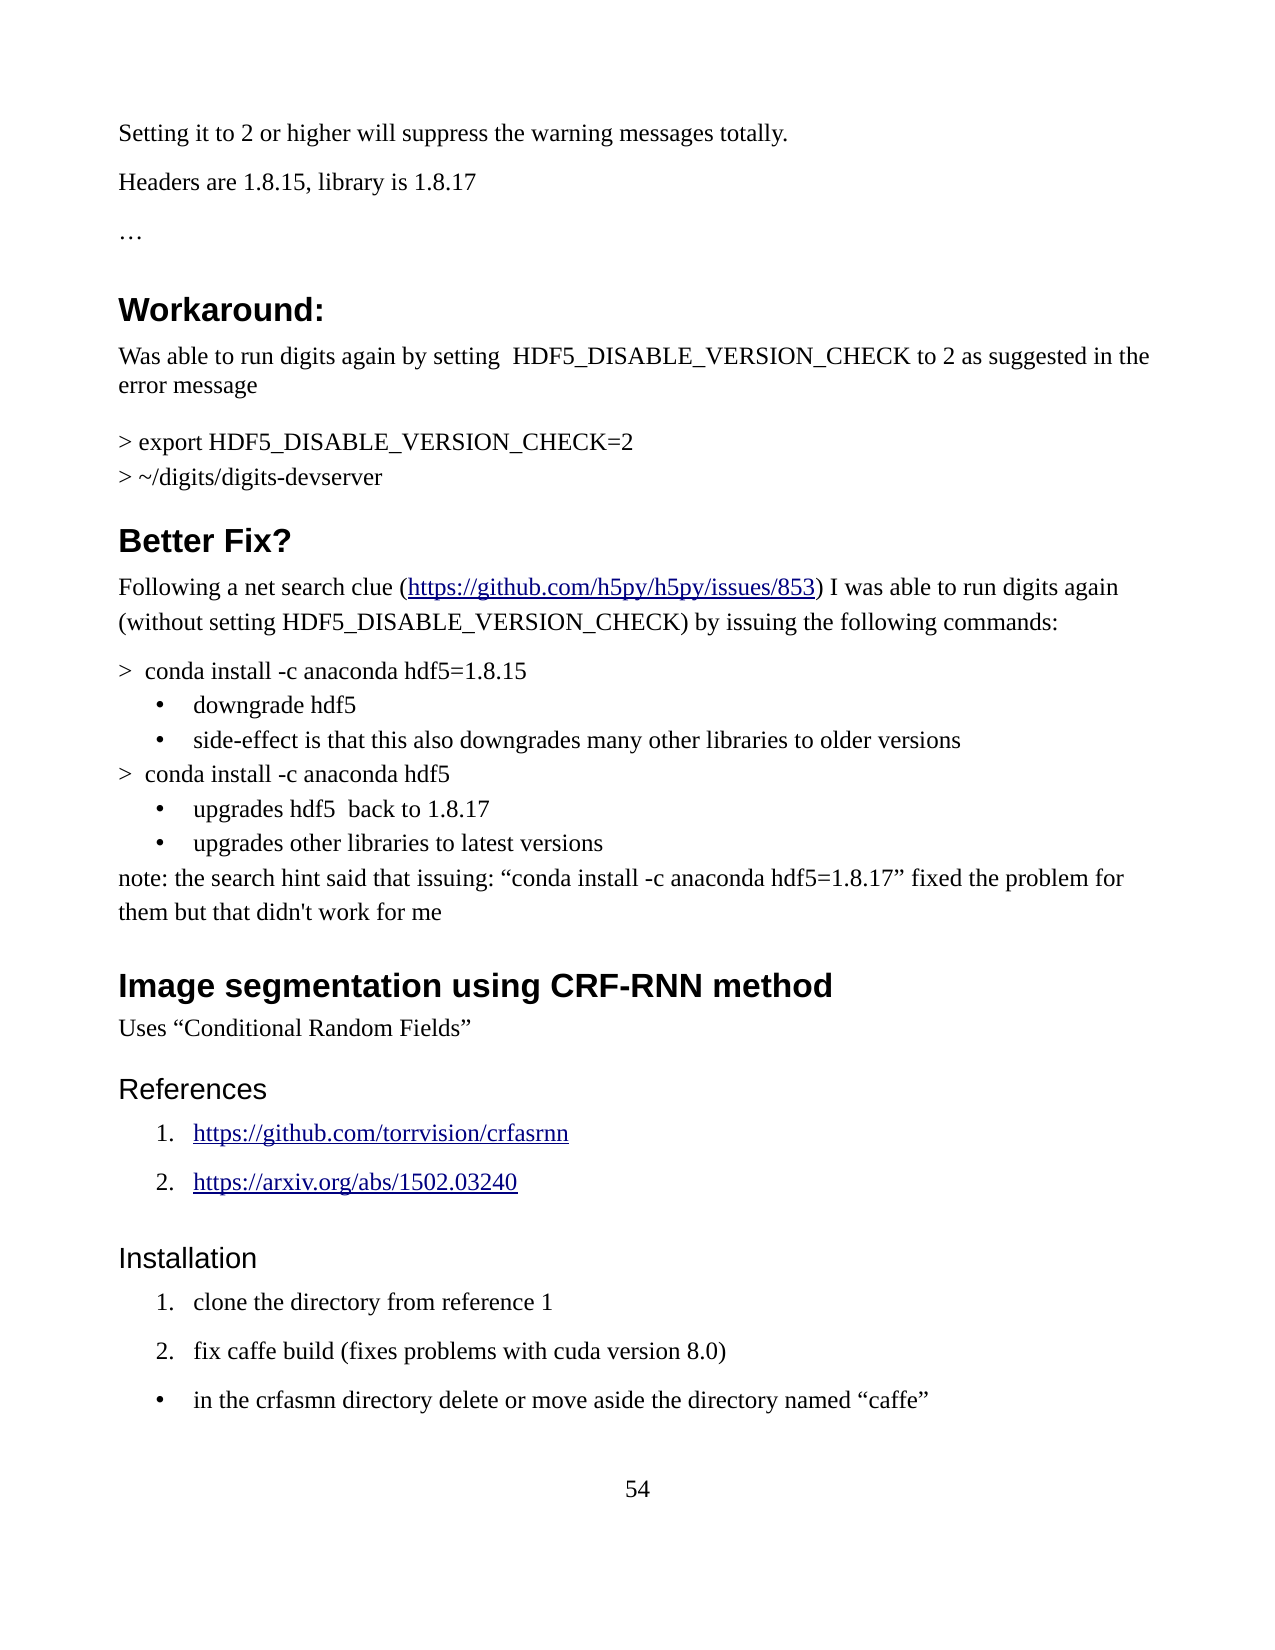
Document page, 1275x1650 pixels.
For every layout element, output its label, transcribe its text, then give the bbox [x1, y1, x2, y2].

list https://github.com/torrvision/crfasrnn [156, 1118, 1157, 1147]
list fix caffe build (fixes problems with cuda version 8.0) [156, 1336, 1157, 1365]
text … [118, 216, 1157, 245]
list side-effect is that this also downgrades many other libraries to older versions [156, 725, 1157, 754]
text > conda install -c anaconda hdf5 [118, 759, 1157, 788]
text Setting it to 2 or higher will suppress the warning messages totally. [118, 118, 1157, 147]
text Headers are 1.8.15, library is 1.8.17 [118, 167, 1157, 196]
text Uses “Conditional Random Fields” [118, 1013, 1157, 1041]
text > ~/digits/digits-devserver [118, 462, 1157, 491]
subtitle References [118, 1072, 1157, 1106]
text Following a net search clue (https://github.com/h5py/h5py/issues/853) I was able to run digits again (without setting HDF5_DISABLE_VERSION_CHECK) by issuing the following commands: [118, 572, 1157, 636]
list clone the directory from reference 1 [156, 1287, 1157, 1316]
text Was able to run digits again by setting HDF5_DISABLE_VERSION_CHECK to 2 as suggested in the error message [118, 341, 1157, 399]
list upgrades other libraries to latest versions [156, 828, 1157, 857]
list downgrade hdf5 [156, 690, 1157, 719]
text > export HDF5_DISABLE_VERSION_CHECK=2 [118, 427, 1157, 456]
list upgrades hdf5 back to 1.8.17 [156, 794, 1157, 823]
subtitle Workaround: [118, 290, 1157, 329]
list in the crfasmn directory delete or move aside the directory named “caffe” [156, 1385, 1157, 1414]
subtitle Installation [118, 1241, 1157, 1275]
subtitle Better Fix? [118, 521, 1157, 560]
list note: the search hint said that issuing: “conda install -c anaconda hdf5=1.8.17” fixed the problem for them but that didn't work for me [118, 863, 1157, 926]
subtitle Image segmentation using CRF-RNN method [118, 966, 1157, 1005]
text > conda install -c anaconda hdf5=1.8.15 [118, 656, 1157, 685]
list https://arxiv.org/abs/1502.03240 [156, 1167, 1157, 1196]
